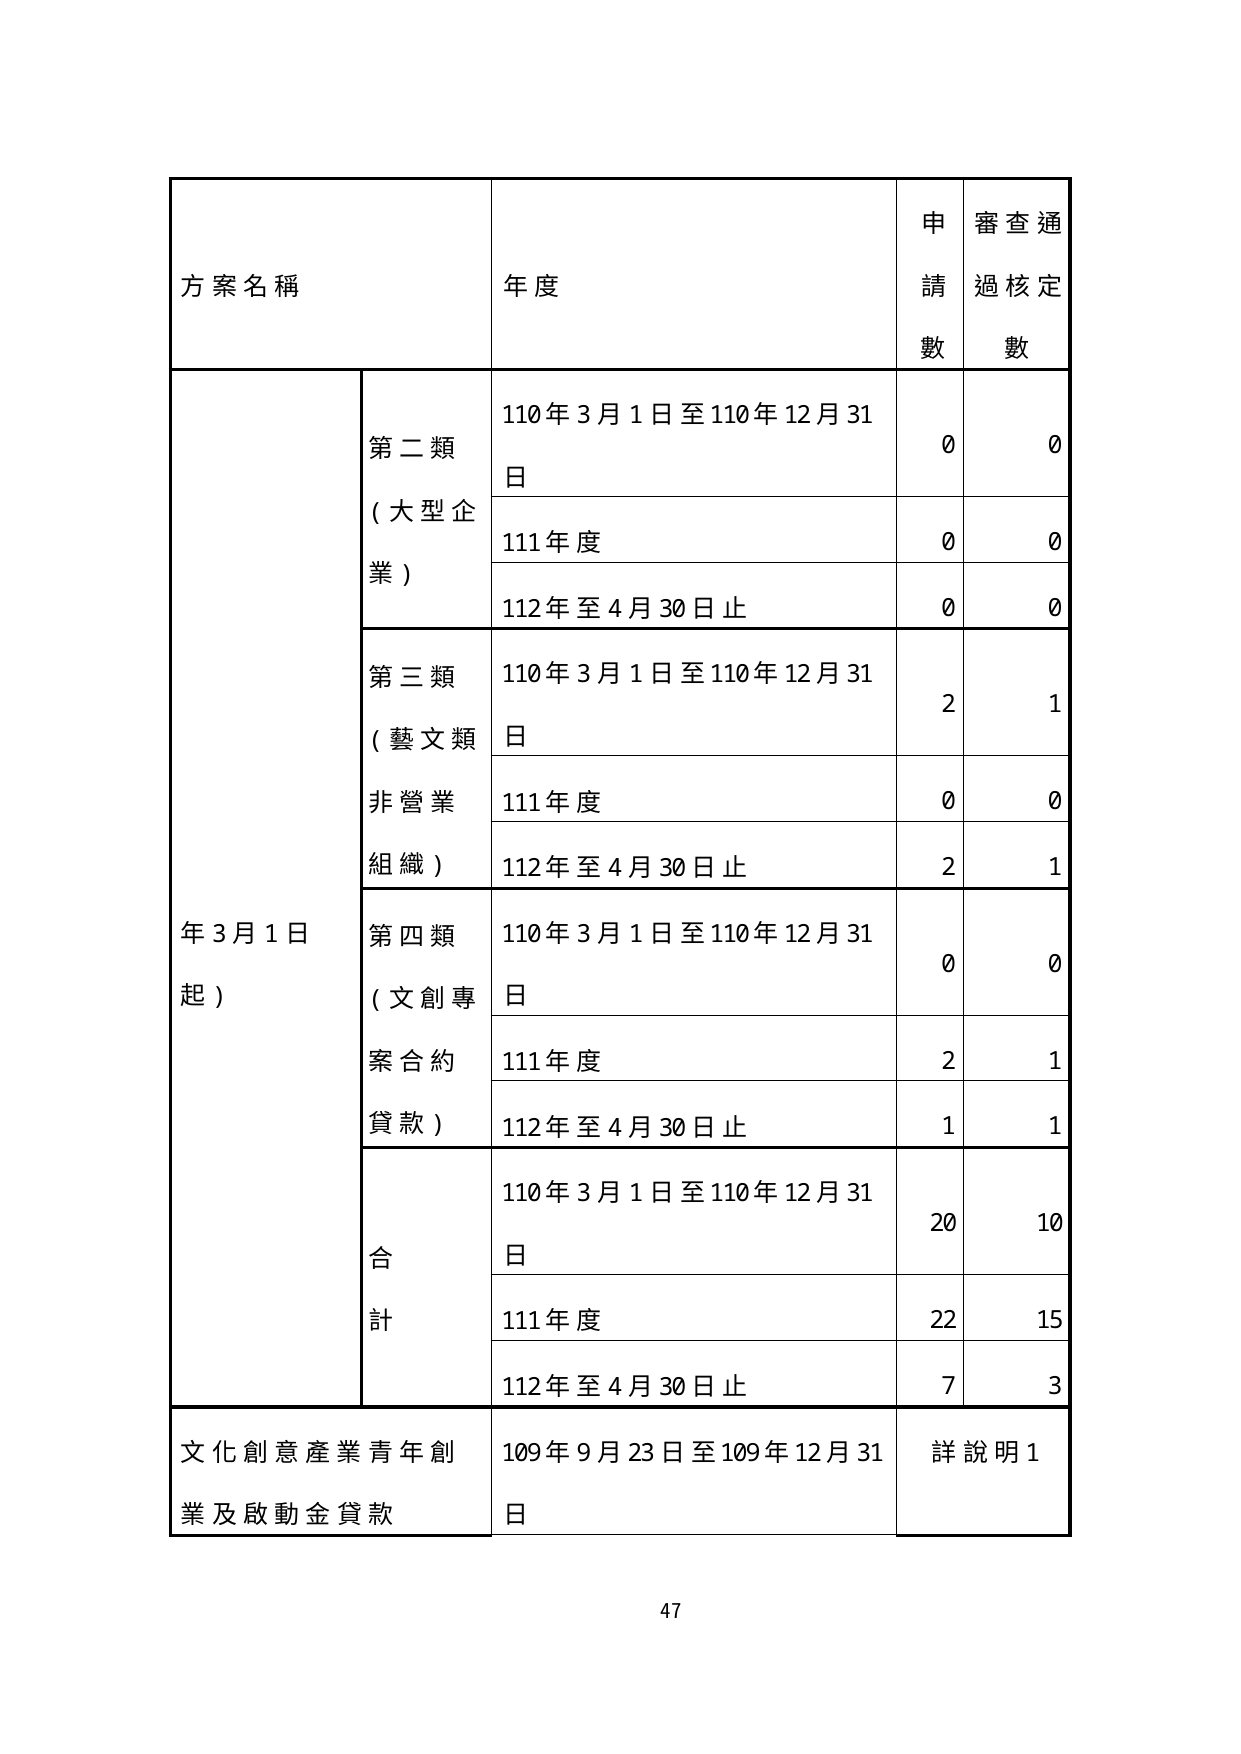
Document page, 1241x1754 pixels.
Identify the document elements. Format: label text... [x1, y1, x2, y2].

table_cell 112年至4月30日止 [492, 822, 896, 887]
table_cell 112年至4月30日止 [492, 1081, 896, 1146]
table_cell 年3月1日起) [172, 371, 360, 1405]
table_cell 1 [964, 1081, 1068, 1146]
table_cell 文化創意產業青年創業及啟動金貸款 [172, 1409, 491, 1533]
table_cell 110年3月1日至110年12月31日 [492, 890, 896, 1015]
table_cell 0 [897, 563, 963, 627]
table_cell 0 [897, 756, 963, 821]
table_cell 7 [897, 1341, 963, 1405]
table_cell 15 [964, 1275, 1068, 1340]
table_cell 0 [964, 756, 1068, 821]
table_cell 10 [964, 1149, 1068, 1274]
table_header 申請數 [897, 180, 963, 368]
table_cell 111年度 [492, 756, 896, 821]
table_cell 詳說明1 [897, 1409, 1068, 1533]
table_cell 2 [897, 1016, 963, 1080]
table_cell 2 [897, 822, 963, 887]
table_header 方案名稱 [172, 180, 491, 368]
table_cell 第三類 (藝文類非營業組織) [363, 630, 491, 887]
table_cell 110年3月1日至110年12月31日 [492, 371, 896, 496]
table_cell 111年度 [492, 497, 896, 562]
table_cell 112年至4月30日止 [492, 1341, 896, 1405]
table_cell 110年3月1日至110年12月31日 [492, 1149, 896, 1274]
table_cell 2 [897, 630, 963, 755]
table_cell 0 [964, 890, 1068, 1015]
table_cell 0 [897, 890, 963, 1015]
table_cell 第四類 (文創專案合約貸款) [363, 890, 491, 1146]
table_cell 112年至4月30日止 [492, 563, 896, 627]
table_cell 109年9月23日至109年12月31日 [492, 1409, 896, 1533]
table_header 審查通過核定數 [964, 180, 1068, 368]
table_cell 3 [964, 1341, 1068, 1405]
table_cell 111年度 [492, 1016, 896, 1080]
table_cell 20 [897, 1149, 963, 1274]
table_cell 0 [964, 497, 1068, 562]
table_cell 110年3月1日至110年12月31日 [492, 630, 896, 755]
table_cell 0 [897, 497, 963, 562]
table_cell 0 [964, 371, 1068, 496]
table_cell 1 [964, 822, 1068, 887]
table_cell 22 [897, 1275, 963, 1340]
table_cell 1 [964, 1016, 1068, 1080]
table_cell 0 [964, 563, 1068, 627]
table_cell 111年度 [492, 1275, 896, 1340]
table_header 年度 [492, 180, 896, 368]
table_cell 合 計 [363, 1149, 491, 1405]
table_cell 第二類 (大型企業) [363, 371, 491, 627]
table_cell 0 [897, 371, 963, 496]
table_cell 1 [897, 1081, 963, 1146]
table_cell 1 [964, 630, 1068, 755]
